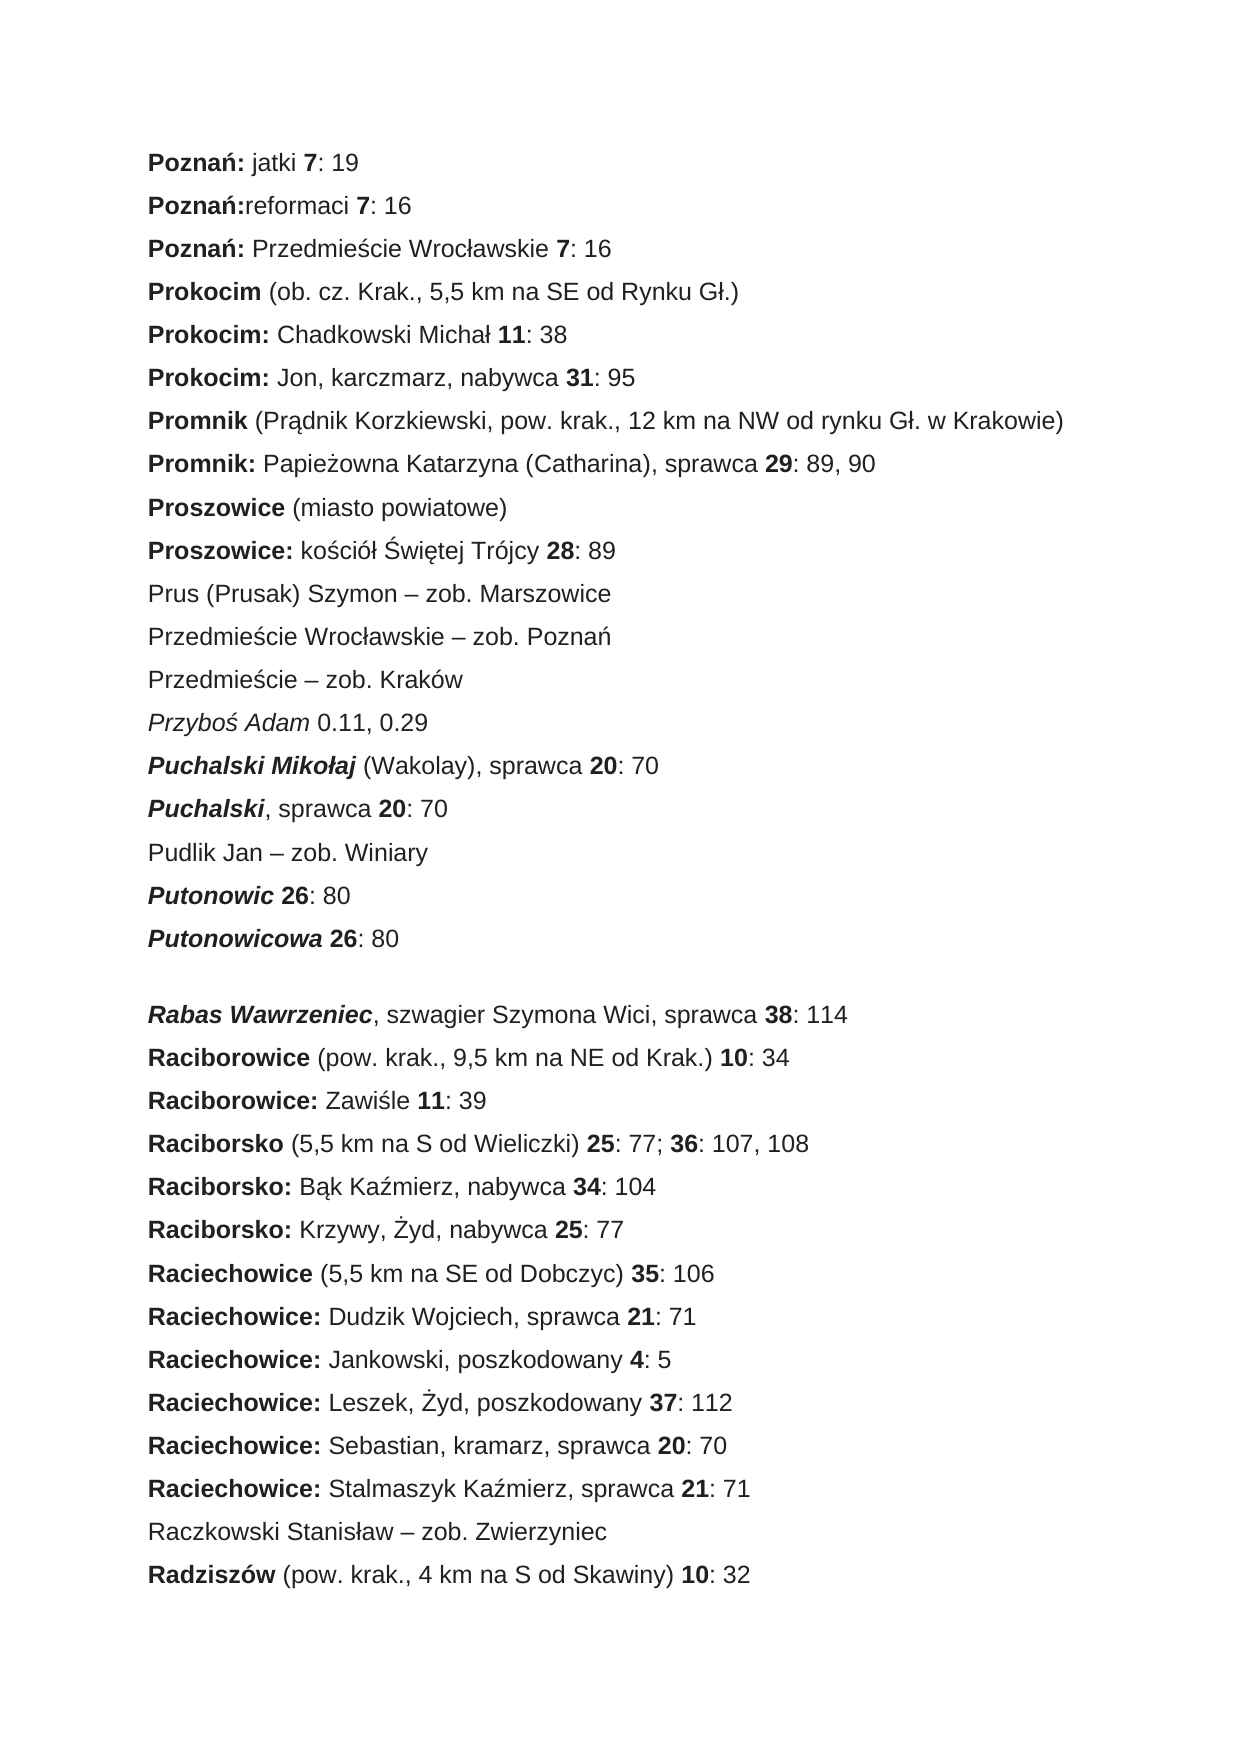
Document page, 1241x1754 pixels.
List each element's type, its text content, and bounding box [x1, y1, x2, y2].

text Raciechowice: Leszek, Żyd, poszkodowany 37: 112 [148, 1388, 1093, 1417]
text Raciechowice: Sebastian, kramarz, sprawca 20: 70 [148, 1431, 1093, 1460]
text Pudlik Jan – zob. Winiary [148, 838, 1093, 866]
text Przyboś Adam 0.11, 0.29 [148, 708, 1093, 737]
text Radziszów (pow. krak., 4 km na S od Skawiny) 10: 32 [148, 1561, 1093, 1589]
text Proszowice: kościół Świętej Trójcy 28: 89 [148, 536, 1093, 564]
text Putonowic 26: 80 [148, 881, 1093, 909]
text Prus (Prusak) Szymon – zob. Marszowice [148, 579, 1093, 608]
text Putonowicowa 26: 80 [148, 924, 1093, 953]
text Puchalski Mikołaj (Wakolay), sprawca 20: 70 [148, 751, 1093, 780]
text Puchalski, sprawca 20: 70 [148, 794, 1093, 823]
text Przedmieście Wrocławskie – zob. Poznań [148, 622, 1093, 651]
text Prokocim: Jon, karczmarz, nabywca 31: 95 [148, 363, 1093, 392]
text Przedmieście – zob. Kraków [148, 665, 1093, 694]
text Promnik (Prądnik Korzkiewski, pow. krak., 12 km na NW od rynku Gł. w Krakowie) [148, 406, 1093, 435]
text Proszowice (miasto powiatowe) [148, 493, 1093, 521]
text Raciechowice (5,5 km na SE od Dobczyc) 35: 106 [148, 1259, 1093, 1287]
text Raciborsko: Krzywy, Żyd, nabywca 25: 77 [148, 1216, 1093, 1244]
text Poznań: Przedmieście Wrocławskie 7: 16 [148, 234, 1093, 263]
text Prokocim: Chadkowski Michał 11: 38 [148, 320, 1093, 349]
text Raciborsko (5,5 km na S od Wieliczki) 25: 77; 36: 107, 108 [148, 1129, 1093, 1158]
text Prokocim (ob. cz. Krak., 5,5 km na SE od Rynku Gł.) [148, 277, 1093, 306]
text Raciechowice: Jankowski, poszkodowany 4: 5 [148, 1345, 1093, 1374]
text Raciborsko: Bąk Kaźmierz, nabywca 34: 104 [148, 1172, 1093, 1201]
text Raciborowice: Zawiśle 11: 39 [148, 1086, 1093, 1115]
text Raciechowice: Stalmaszyk Kaźmierz, sprawca 21: 71 [148, 1474, 1093, 1503]
text Raciborowice (pow. krak., 9,5 km na NE od Krak.) 10: 34 [148, 1043, 1093, 1072]
text Promnik: Papieżowna Katarzyna (Catharina), sprawca 29: 89, 90 [148, 449, 1093, 478]
text Raczkowski Stanisław – zob. Zwierzyniec [148, 1517, 1093, 1546]
text Poznań: jatki 7: 19 [148, 148, 1093, 176]
text Raciechowice: Dudzik Wojciech, sprawca 21: 71 [148, 1302, 1093, 1331]
text Poznań:reformaci 7: 16 [148, 191, 1093, 219]
text Rabas Wawrzeniec, szwagier Szymona Wici, sprawca 38: 114 [148, 1000, 1093, 1029]
